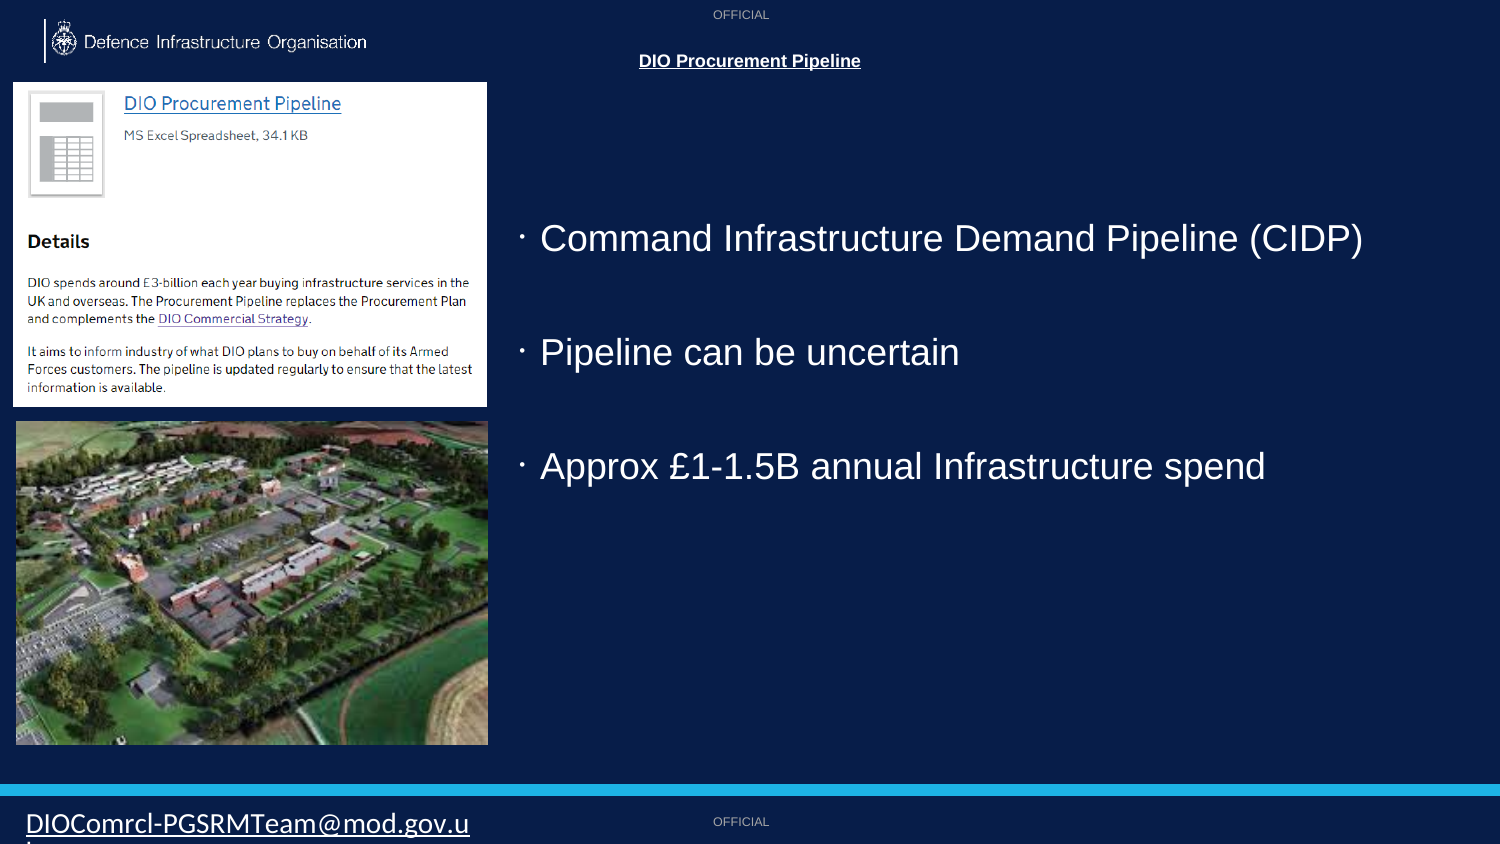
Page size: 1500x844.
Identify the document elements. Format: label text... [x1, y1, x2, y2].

title DIO Procurement Pipeline [486, 45, 1014, 99]
text_box Command Infrastructure Demand Pipeline (CIDP) Pipeline can be uncertain Approx £1-1.5B annual Infrastructure spend [508, 213, 1499, 631]
picture [16, 421, 488, 745]
picture [13, 82, 487, 407]
text_box DIOComrcl-PGSRMTeam@mod.gov.uk [14, 798, 488, 844]
